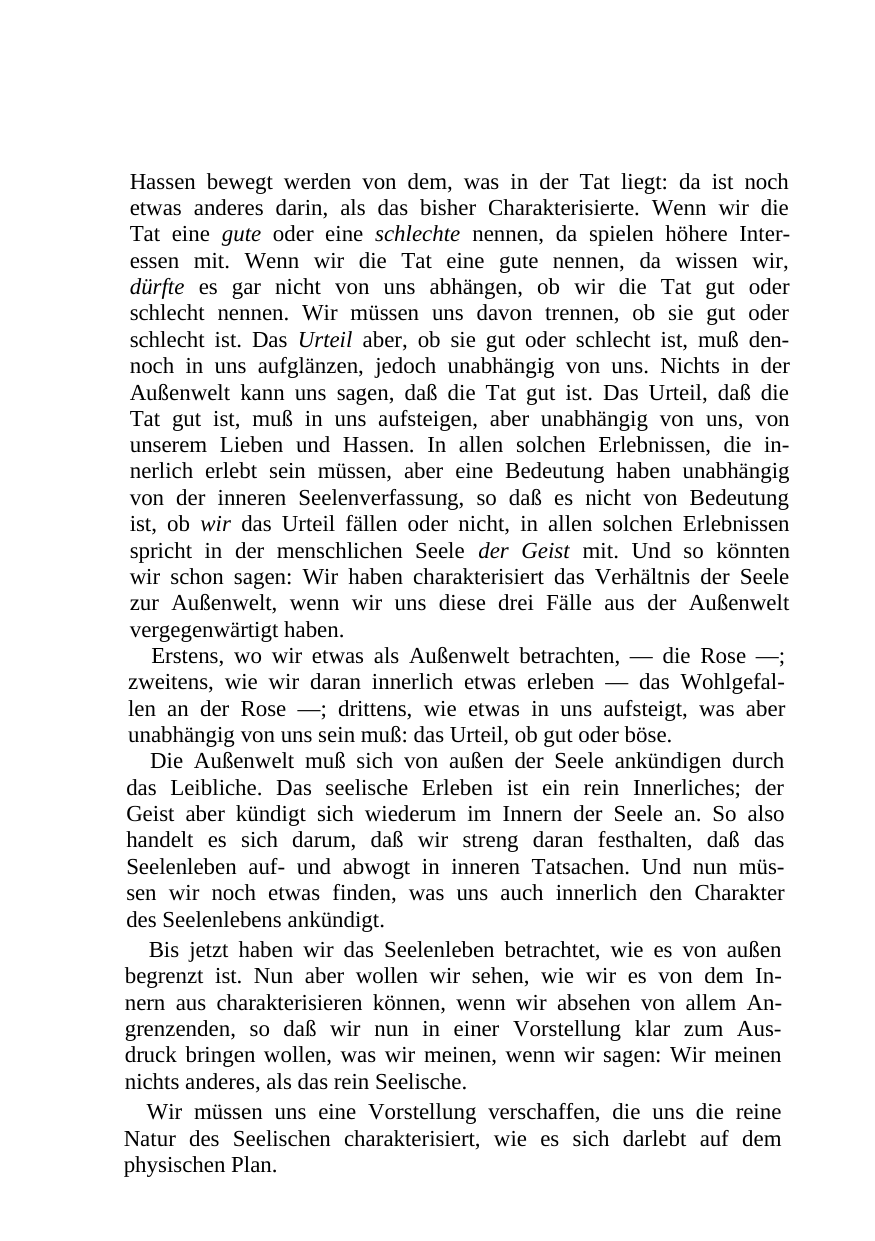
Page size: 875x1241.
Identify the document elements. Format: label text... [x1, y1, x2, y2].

text Hassen bewegt werden von dem, was in der Tat liegt: da ist noch etwas anderes darin, als das bisher Charakterisierte. Wenn wir die Tat eine gute oder eine schlechte nennen, da spielen höhere Inter- essen mit. Wenn wir die Tat eine gute nennen, da wissen wir, dürfte es gar nicht von uns abhängen, ob wir die Tat gut oder schlecht nennen. Wir müssen uns davon trennen, ob sie gut oder schlecht ist. Das Urteil aber, ob sie gut oder schlecht ist, muß den- noch in uns aufglänzen, jedoch unabhängig von uns. Nichts in der Außenwelt kann uns sagen, daß die Tat gut ist. Das Urteil, daß die Tat gut ist, muß in uns aufsteigen, aber unabhängig von uns, von unserem Lieben und Hassen. In allen solchen Erlebnissen, die in- nerlich erlebt sein müssen, aber eine Bedeutung haben unabhängig von der inneren Seelenverfassung, so daß es nicht von Bedeutung ist, ob wir das Urteil fällen oder nicht, in allen solchen Erlebnissen spricht in der menschlichen Seele der Geist mit. Und so könnten wir schon sagen: Wir haben charakterisiert das Verhältnis der Seele zur Außenwelt, wenn wir uns diese drei Fälle aus der Außenwelt vergegenwärtigt haben. [129, 168, 791, 642]
text Wir müssen uns eine Vorstellung verschaffen, die uns die reine Natur des Seelischen charakterisiert, wie es sich darlebt auf dem physischen Plan. [123, 1098, 783, 1177]
text Erstens, wo wir etwas als Außenwelt betrachten, — die Rose —; zweitens, wie wir daran innerlich etwas erleben — das Wohlgefal- len an der Rose —; drittens, wie etwas in uns aufsteigt, was aber unabhängig von uns sein muß: das Urteil, ob gut oder böse. [128, 642, 786, 747]
text Die Außenwelt muß sich von außen der Seele ankündigen durch das Leibliche. Das seelische Erleben ist ein rein Innerliches; der Geist aber kündigt sich wiederum im Innern der Seele an. So also handelt es sich darum, daß wir streng daran festhalten, daß das Seelenleben auf- und abwogt in inneren Tatsachen. Und nun müs- sen wir noch etwas finden, was uns auch innerlich den Charakter des Seelenlebens ankündigt. [126, 747, 786, 932]
text Bis jetzt haben wir das Seelenleben betrachtet, wie es von außen begrenzt ist. Nun aber wollen wir sehen, wie wir es von dem In- nern aus charakterisieren können, wenn wir absehen von allem An- grenzenden, so daß wir nun in einer Vorstellung klar zum Aus- druck bringen wollen, was wir meinen, wenn wir sagen: Wir meinen nichts anderes, als das rein Seelische. [124, 936, 783, 1094]
